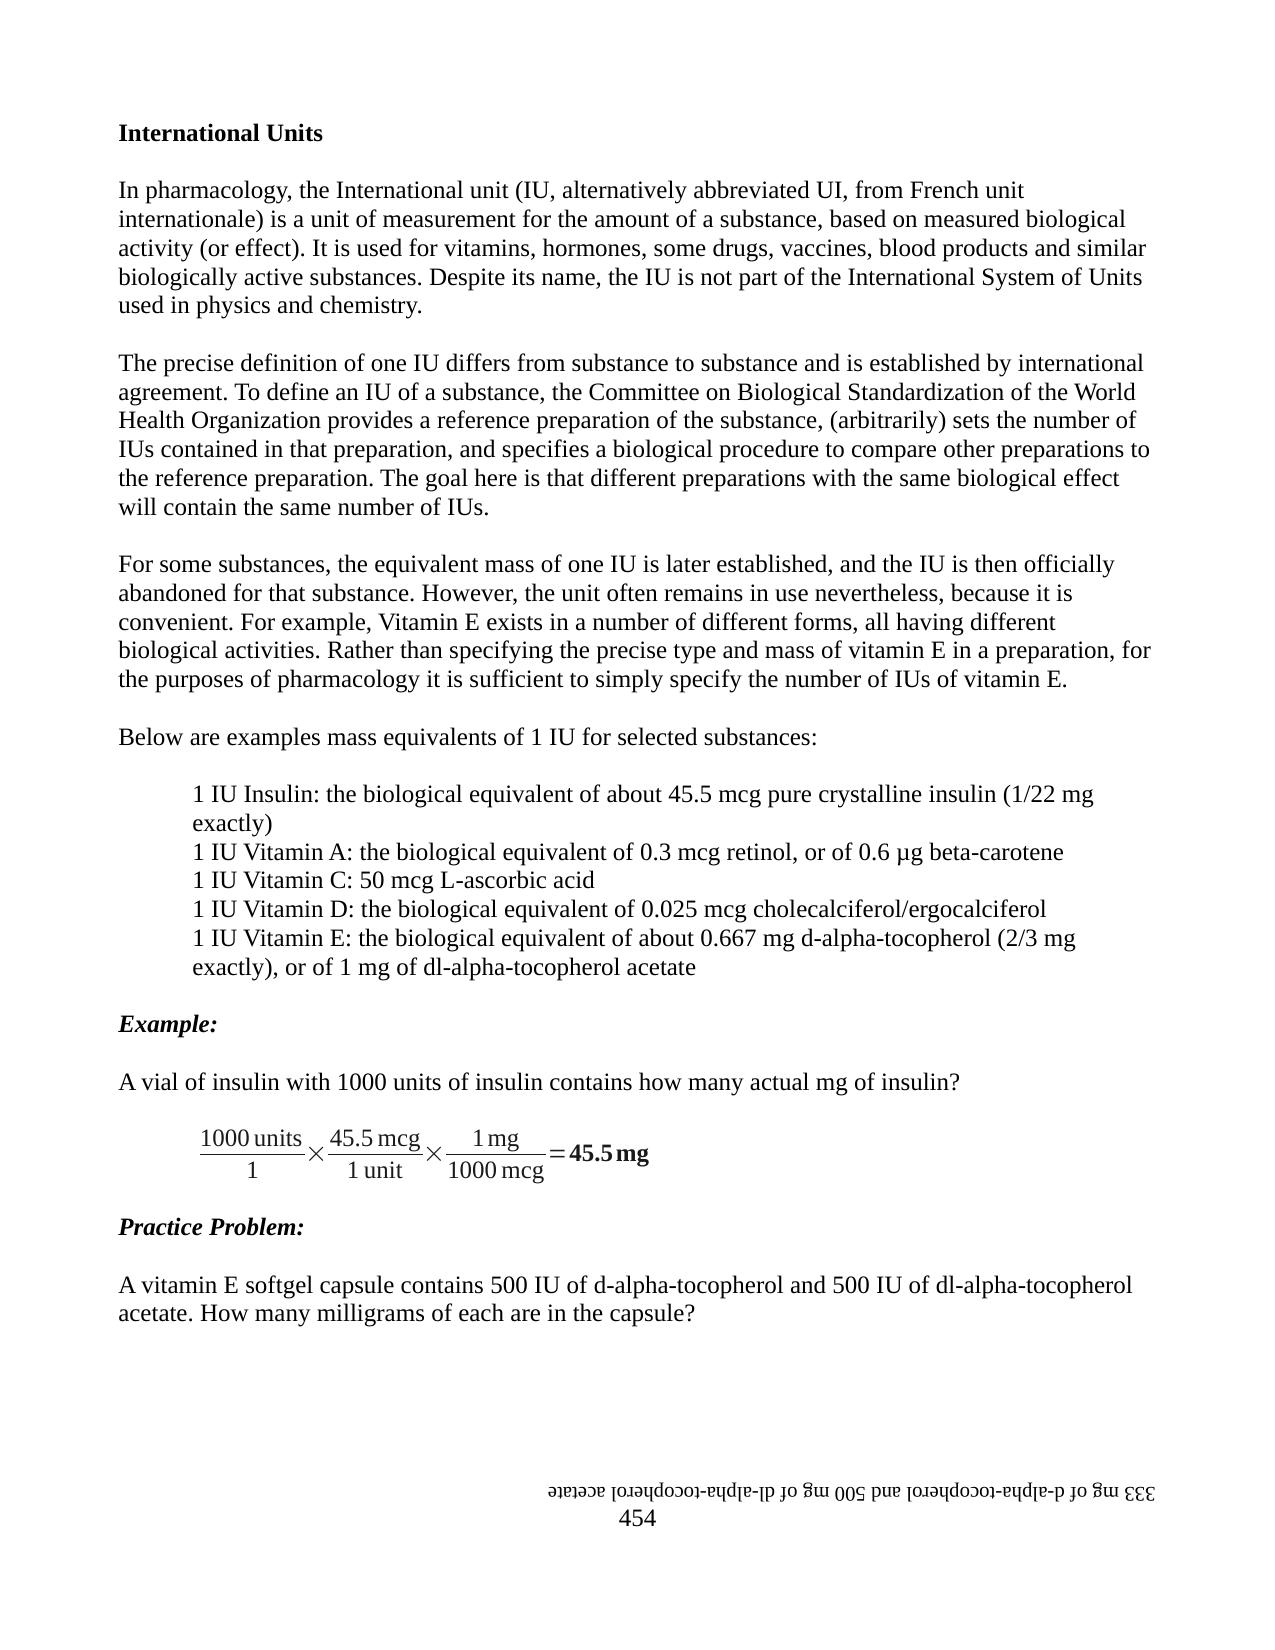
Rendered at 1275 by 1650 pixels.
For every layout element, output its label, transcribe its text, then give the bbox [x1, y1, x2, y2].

text Example: [118, 1009, 1157, 1038]
text 1 IU Insulin: the biological equivalent of about 45.5 mcg pure crystalline insulin (1/22 mg exactly) [192, 779, 1157, 837]
text A vitamin E softgel capsule contains 500 IU of d-alpha-tocopherol and 500 IU of dl-alpha-tocopherol acetate. How many milligrams of each are in the capsule? [118, 1270, 1157, 1327]
text In pharmacology, the International unit (IU, alternatively abbreviated UI, from French unit internationale) is a unit of measurement for the amount of a substance, based on measured biological activity (or effect). It is used for vitamins, hormones, some drugs, vaccines, blood products and similar biologically active substances. Despite its name, the IU is not part of the International System of Units used in physics and chemistry. [118, 176, 1157, 319]
text For some substances, the equivalent mass of one IU is later established, and the IU is then officially abandoned for that substance. However, the unit often remains in use nevertheless, because it is convenient. For example, Vitamin E exists in a number of different forms, all having different biological activities. Rather than specifying the precise type and mass of vitamin E in a preparation, for the purposes of pharmacology it is sufficient to simply specify the number of IUs of vitamin E. [118, 549, 1157, 693]
text 1 IU Vitamin E: the biological equivalent of about 0.667 mg d-alpha-tocopherol (2/3 mg exactly), or of 1 mg of dl-alpha-tocopherol acetate [192, 923, 1157, 981]
text Below are examples mass equivalents of 1 IU for selected substances: [118, 722, 1157, 751]
text A vial of insulin with 1000 units of insulin contains how many actual mg of insulin? [118, 1067, 1157, 1096]
text 1 IU Vitamin A: the biological equivalent of 0.3 mcg retinol, or of 0.6 µg beta-carotene [192, 837, 1157, 866]
text 1 IU Vitamin D: the biological equivalent of 0.025 mcg cholecalciferol/ergocalciferol [192, 894, 1157, 923]
text The precise definition of one IU differs from substance to substance and is established by international agreement. To define an IU of a substance, the Committee on Biological Standardization of the World Health Organization provides a reference preparation of the substance, (arbitrarily) sets the number of IUs contained in that preparation, and specifies a biological procedure to compare other preparations to the reference preparation. The goal here is that different preparations with the same biological effect will contain the same number of IUs. [118, 348, 1157, 521]
text Practice Problem: [118, 1212, 1157, 1241]
text 1 IU Vitamin C: 50 mcg L-ascorbic acid [192, 866, 1157, 894]
text International Units [118, 118, 1157, 147]
